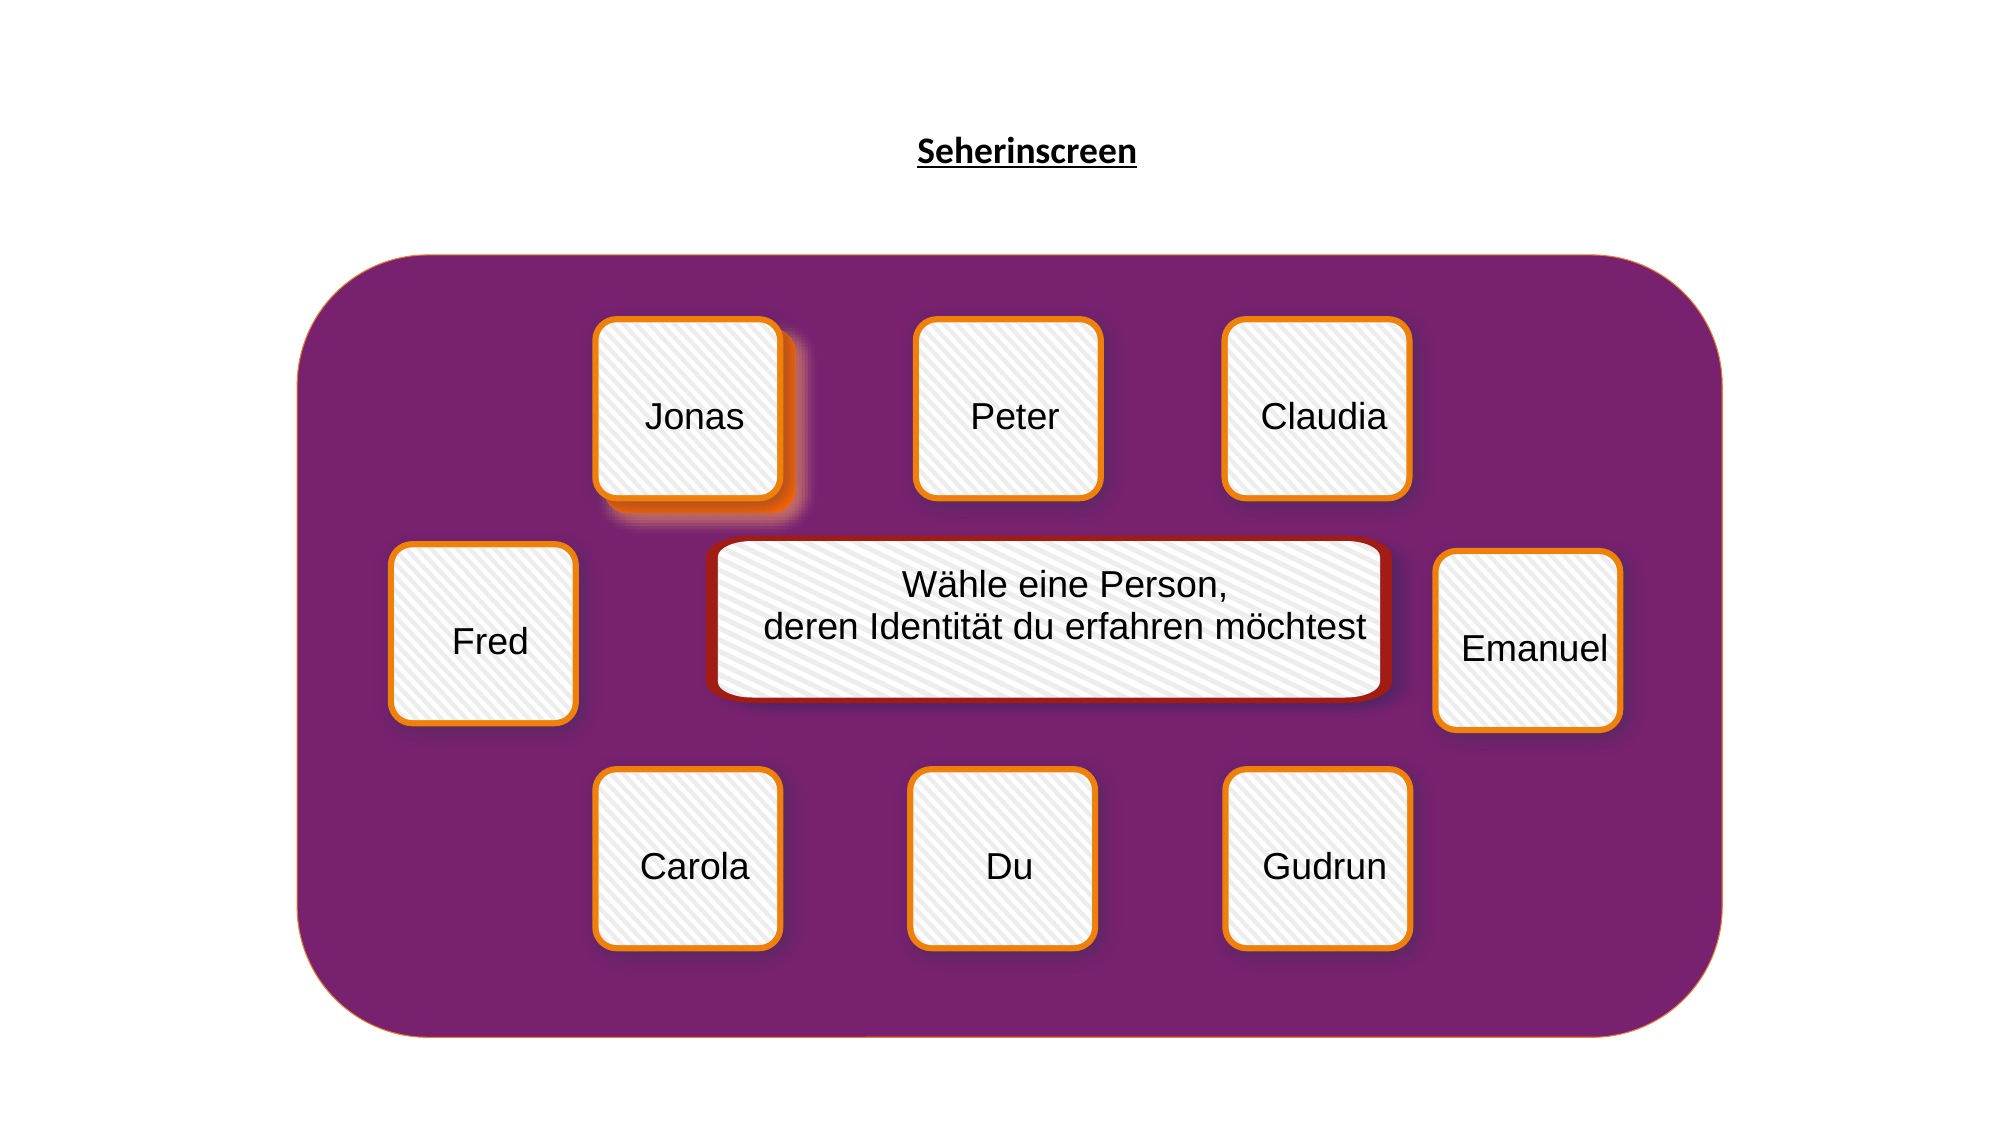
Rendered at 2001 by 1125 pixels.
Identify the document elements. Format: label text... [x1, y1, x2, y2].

picture [884, 743, 1135, 991]
text_box [297, 254, 1723, 1038]
text_box Seherinscreen [795, 118, 1261, 179]
picture [365, 293, 1660, 991]
